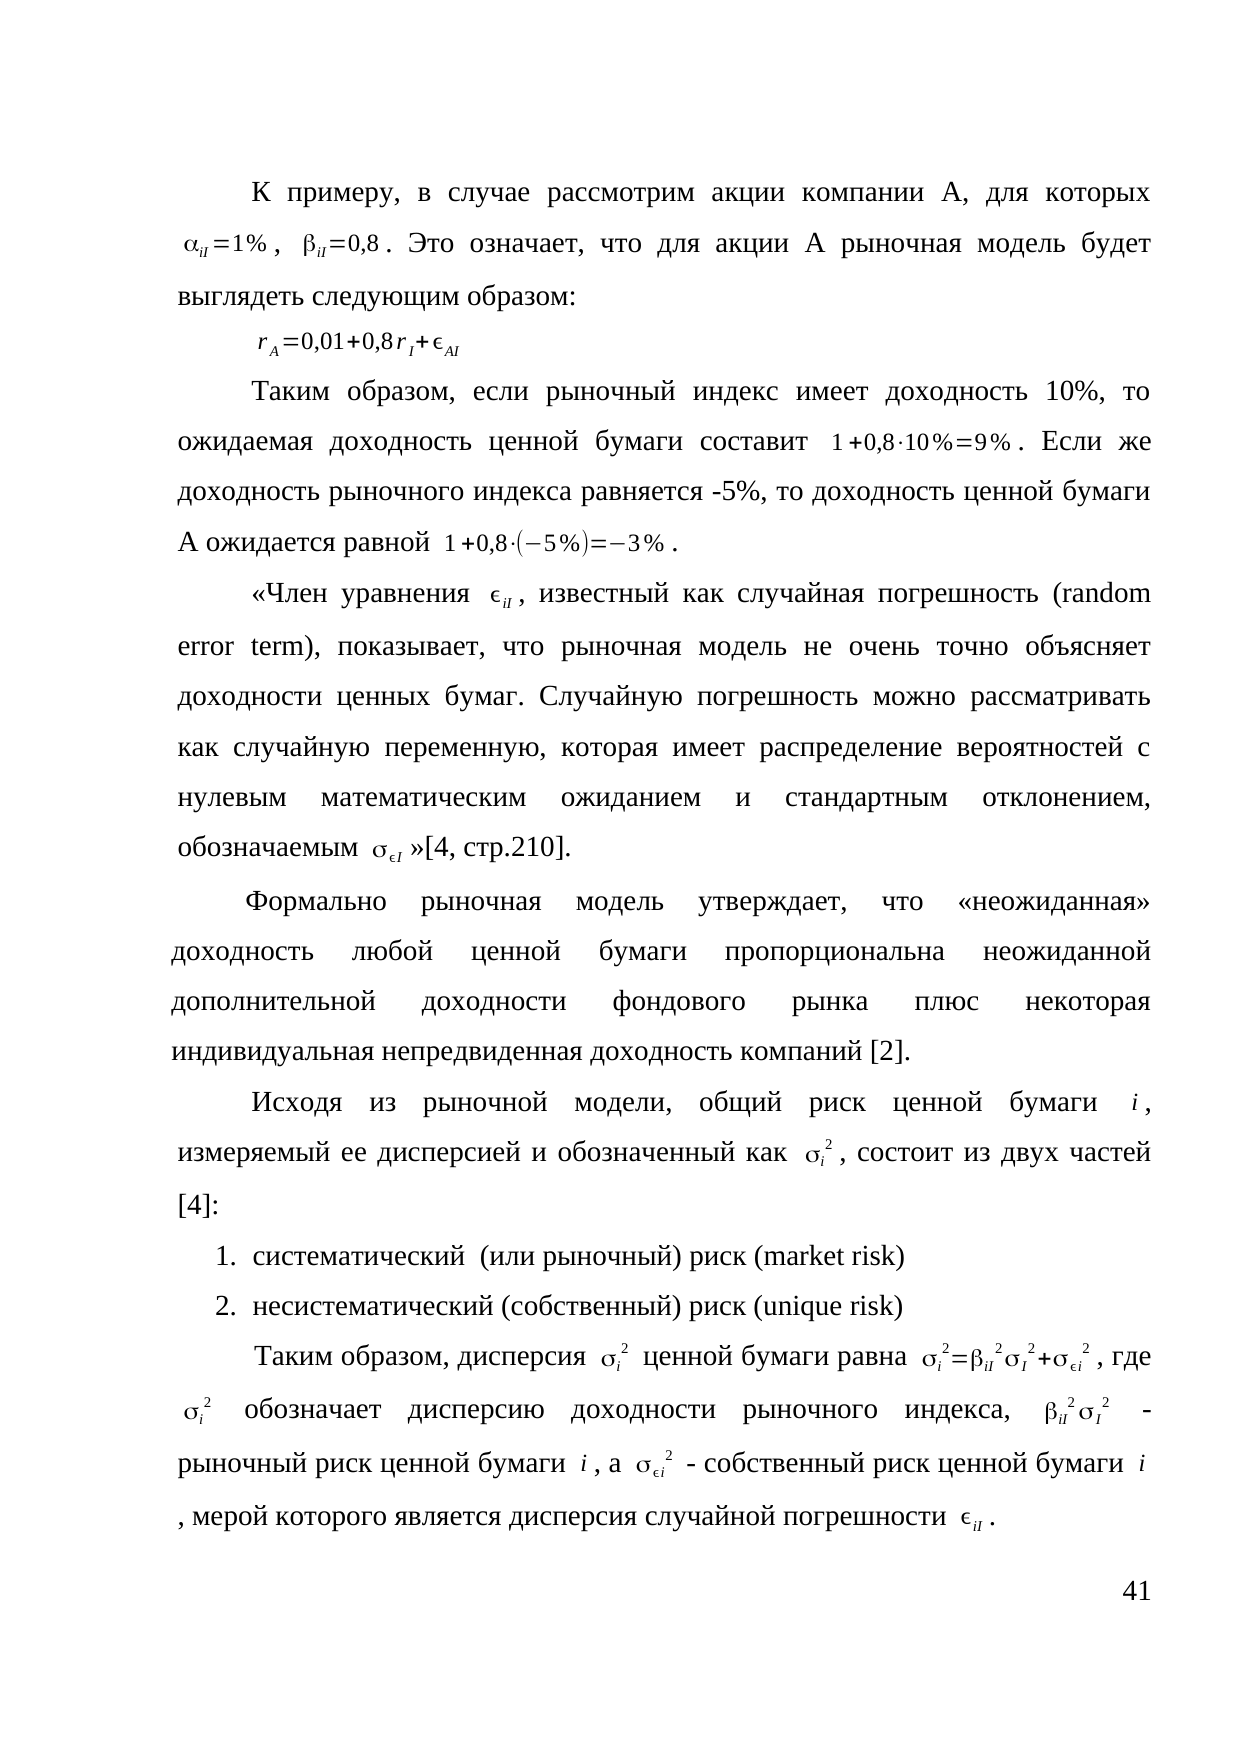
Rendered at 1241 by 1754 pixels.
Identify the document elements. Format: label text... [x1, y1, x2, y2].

list несистематический (собственный) риск (unique risk) [215, 1288, 1152, 1322]
text Таким образом, дисперсия ценной бумаги равна , где обозначает дисперсию доходности рыночного индекса, - рыночный риск ценной бумаги , а - собственный риск ценной бумаги , мерой которого является дисперсия случайной погрешности . [177, 1338, 1152, 1534]
text Исходя из рыночной модели, общий риск ценной бумаги , измеряемый ее дисперсией и обозначенный как , состоит из двух частей [4]: [177, 1084, 1152, 1221]
text Формально рыночная модель утверждает, что «неожиданная» доходность любой ценной бумаги пропорциональна неожиданной дополнительной доходности фондового рынка плюс некоторая индивидуальная непредвиденная доходность компаний [2]. [171, 883, 1152, 1067]
list систематический (или рыночный) риск (market risk) [215, 1238, 1152, 1271]
text К примеру, в случае рассмотрим акции компании A, для которых, . Это означает, что для акции А рыночная модель будет выглядеть следующим образом: [177, 174, 1152, 311]
text «Член уравнения , известный как случайная погрешность (random error term), показывает, что рыночная модель не очень точно объясняет доходности ценных бумаг. Случайную погрешность можно рассматривать как случайную переменную, которая имеет распределение вероятностей с нулевым математическим ожиданием и стандартным отклонением, обозначаемым »[4, стр.210]. [177, 575, 1152, 866]
text Таким образом, если рыночный индекс имеет доходность 10%, то ожидаемая доходность ценной бумаги составит . Если же доходность рыночного индекса равняется -5%, то доходность ценной бумаги А ожидается равной . [177, 373, 1152, 558]
